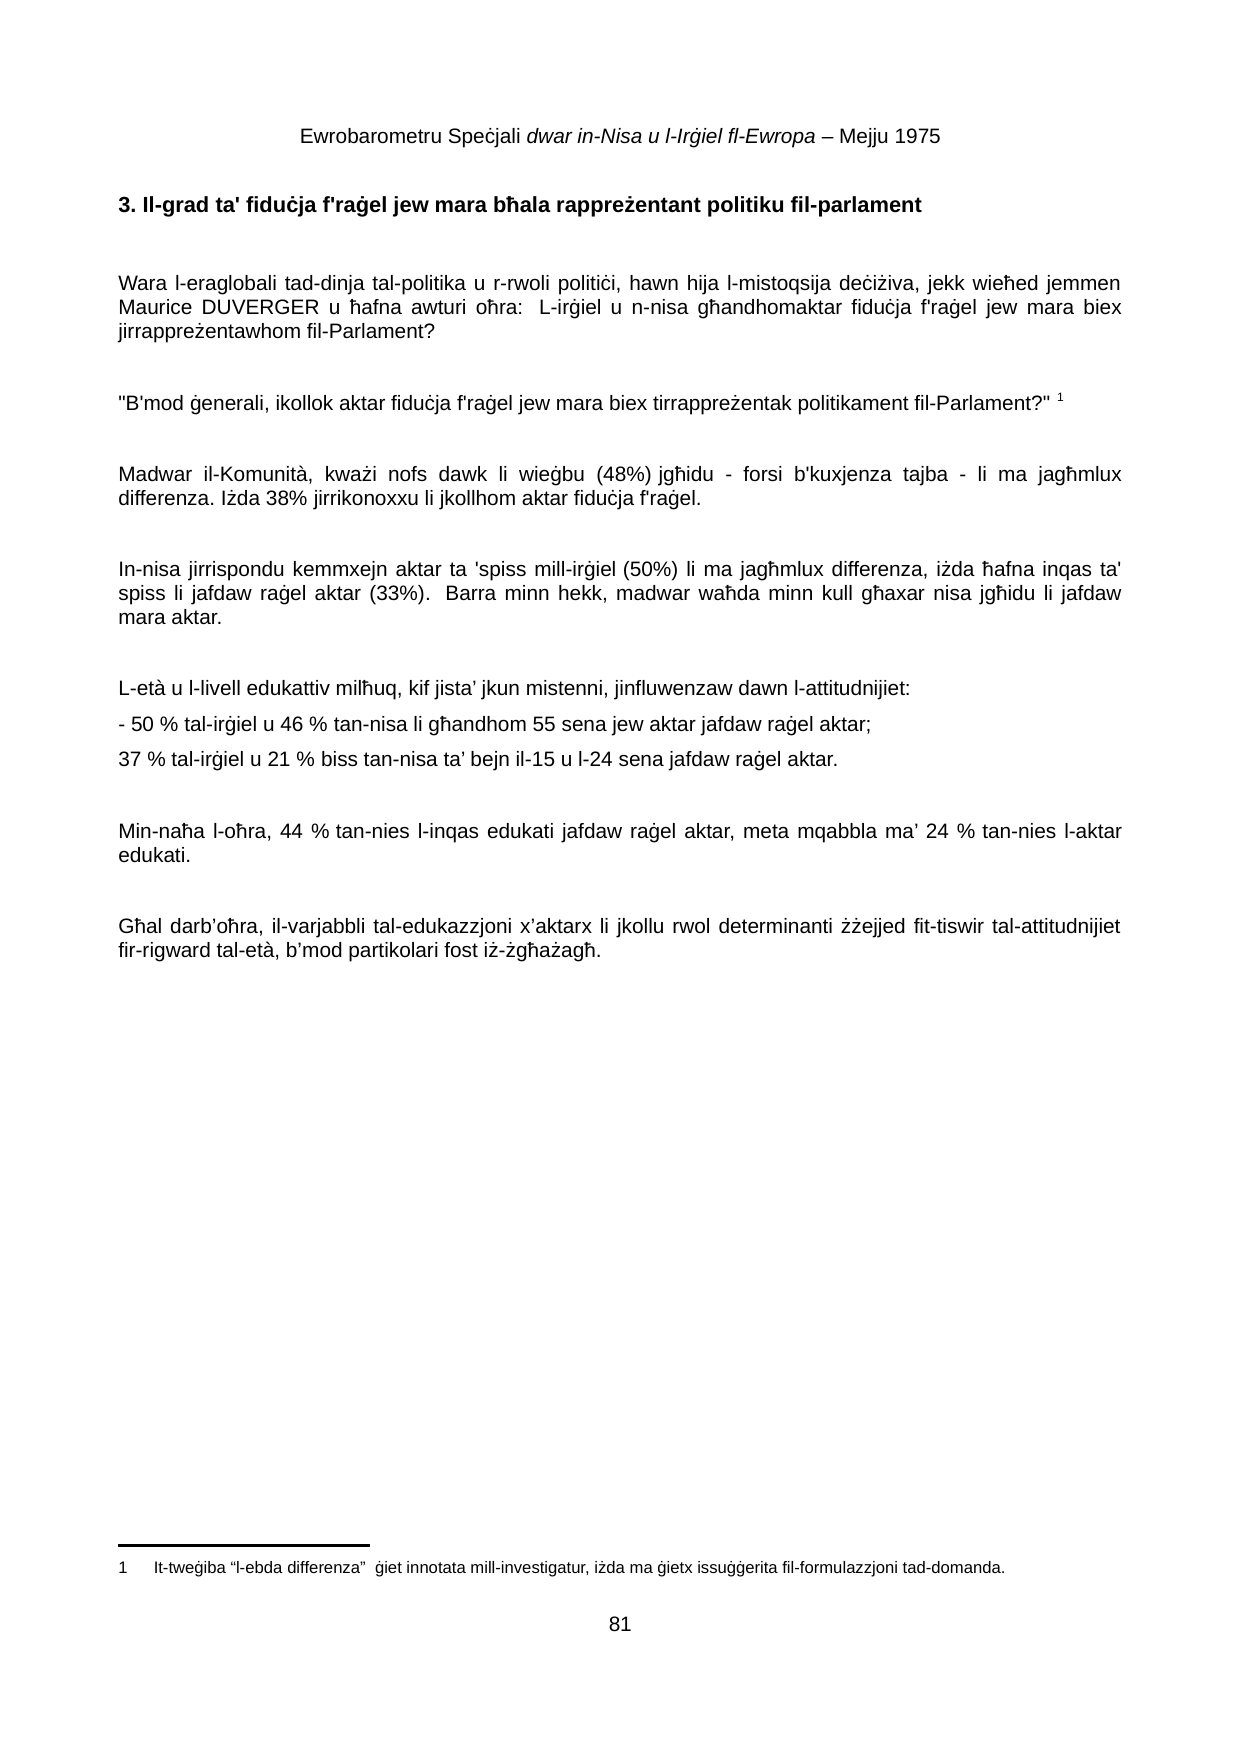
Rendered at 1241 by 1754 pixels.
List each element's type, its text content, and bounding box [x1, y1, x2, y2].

text Madwar il-Komunità, kważi nofs dawk li wieġbu (48%) jgħidu - forsi b'kuxjenza tajba - li ma jagħmlux differenza. Iżda 38% jirrikonoxxu li jkollhom aktar fiduċja f'raġel. [118, 462, 1122, 509]
subtitle 3. Il-grad ta' fiduċja f'raġel jew mara bħala rappreżentant politiku fil-parlament [118, 192, 1122, 217]
text L-età u l-livell edukattiv milħuq, kif jista’ jkun mistenni, jinfluwenzaw dawn l-attitudnijiet: [118, 676, 1122, 700]
text Wara l-eraglobali tad-dinja tal-politika u r-rwoli politiċi, hawn hija l-mistoqsija deċiżiva, jekk wieħed jemmen Maurice DUVERGER u ħafna awturi oħra: L-irġiel u n-nisa għandhomaktar fiduċja f'raġel jew mara biex jirrappreżentawhom fil-Parlament? [118, 271, 1122, 343]
text "B'mod ġenerali, ikollok aktar fiduċja f'raġel jew mara biex tirrappreżentak politikament fil-Parlament?" [118, 390, 1122, 414]
text It-tweġiba “l-ebda differenza” ġiet innotata mill-investigatur, iżda ma ġietx issuġġerita fil-formulazzjoni tad-domanda. [118, 1557, 1122, 1577]
text 37 % tal-irġiel u 21 % biss tan-nisa ta’ bejn il-15 u l-24 sena jafdaw raġel aktar. [118, 747, 1122, 771]
text Min-naħa l-oħra, 44 % tan-nies l-inqas edukati jafdaw raġel aktar, meta mqabbla ma’ 24 % tan-nies l-aktar edukati. [118, 818, 1122, 866]
text Għal darb’oħra, il-varjabbli tal-edukazzjoni x’aktarx li jkollu rwol determinanti żżejjed fit-tiswir tal-attitudnijiet fir-rigward tal-età, b’mod partikolari fost iż-żgħażagħ. [118, 914, 1122, 962]
text In-nisa jirrispondu kemmxejn aktar ta 'spiss mill-irġiel (50%) li ma jagħmlux differenza, iżda ħafna inqas ta' spiss li jafdaw raġel aktar (33%). Barra minn hekk, madwar waħda minn kull għaxar nisa jgħidu li jafdaw mara aktar. [118, 557, 1122, 629]
text - 50 % tal-irġiel u 46 % tan-nisa li għandhom 55 sena jew aktar jafdaw raġel aktar; [118, 712, 1122, 736]
